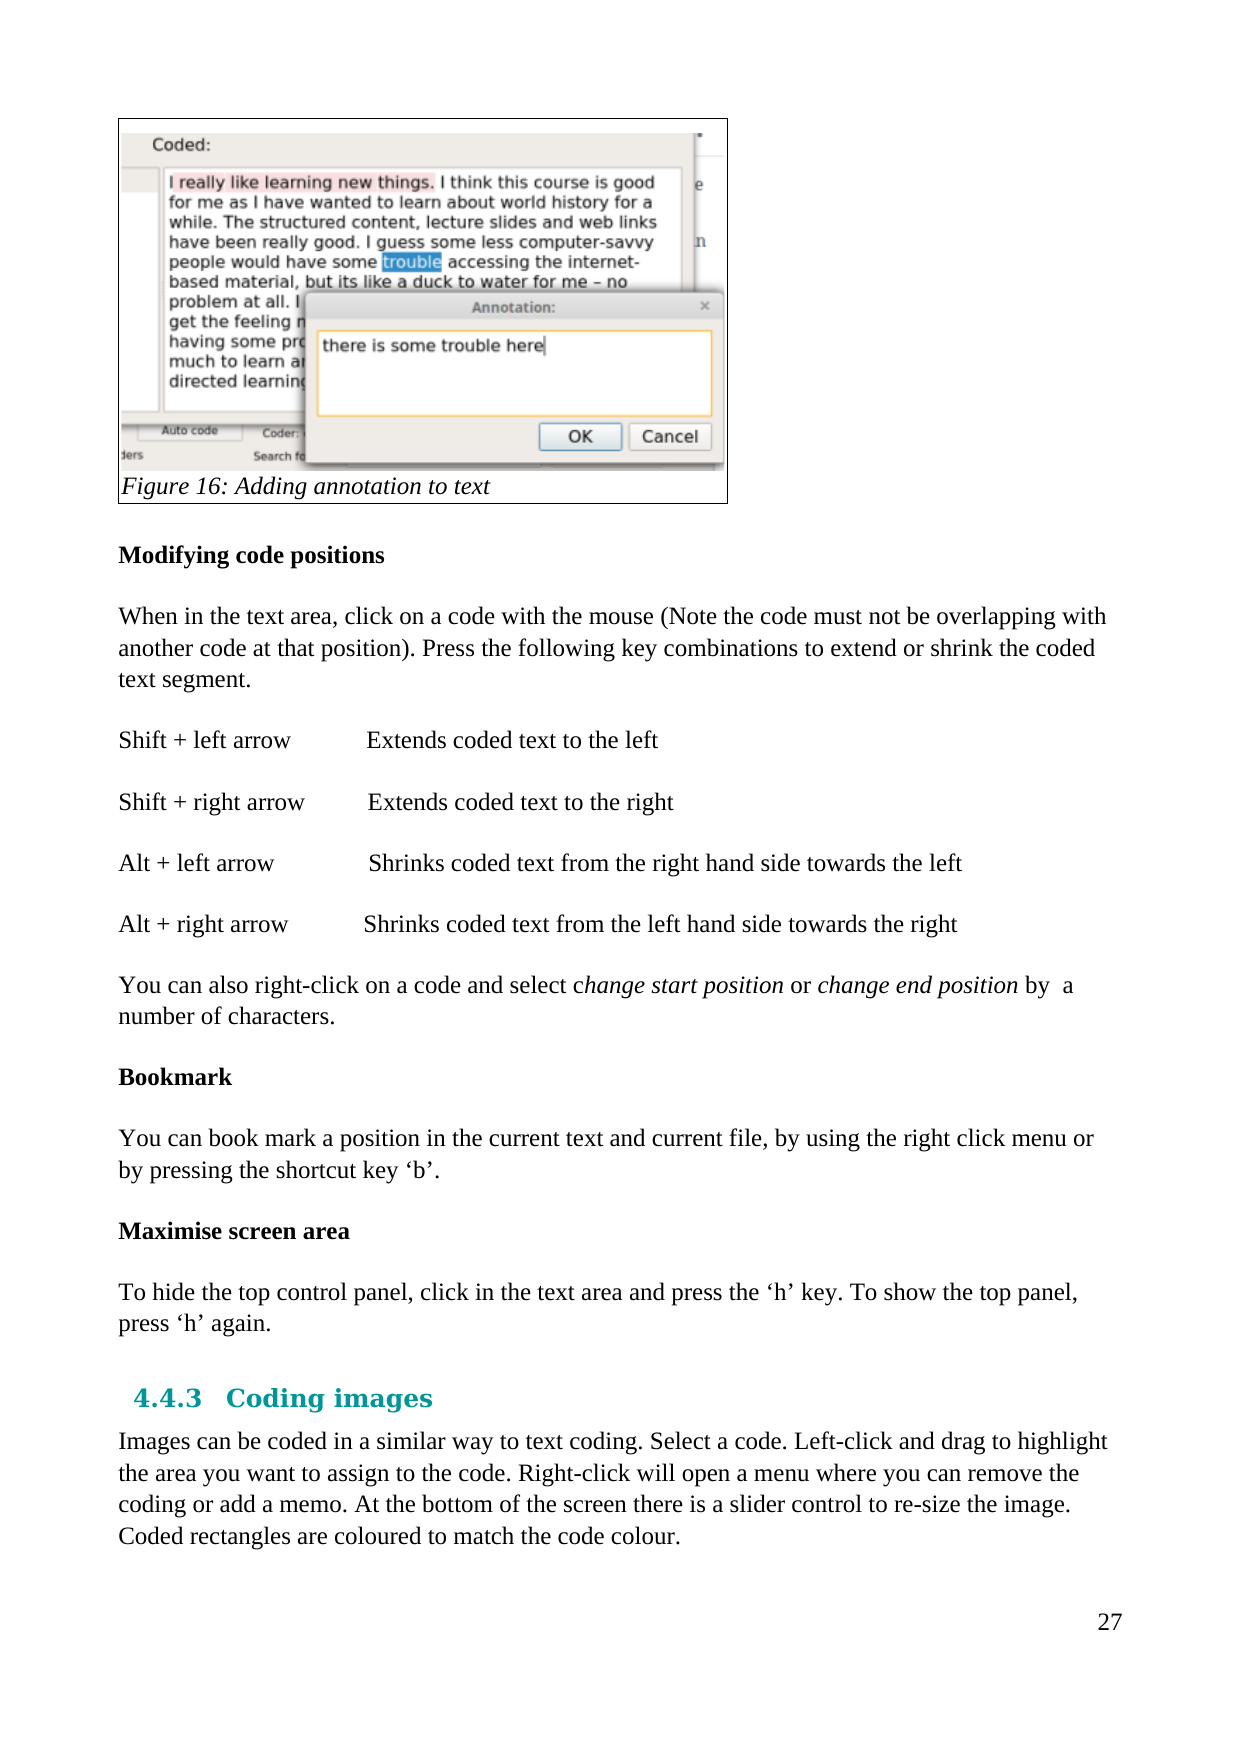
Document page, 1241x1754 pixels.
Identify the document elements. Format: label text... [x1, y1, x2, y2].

text Alt + right arrow Shrinks coded text from the left hand side towards the right [118, 909, 1122, 937]
text Figure 16: Adding annotation to text [121, 471, 724, 499]
text You can also right-click on a code and select change start position or change end position by a number of characters. [118, 970, 1122, 1030]
text To hide the top control panel, click in the text area and press the ‘h’ key. To show the top panel, press ‘h’ again. [118, 1277, 1122, 1337]
text Shift + right arrow Extends coded text to the right [118, 787, 1122, 815]
text Maximise screen area [118, 1216, 1122, 1245]
text Shift + left arrow Extends coded text to the left [118, 726, 1122, 754]
subtitle Coding images [124, 1384, 1122, 1413]
text Modifying code positions [118, 540, 1122, 569]
text Bookmark [118, 1062, 1122, 1091]
text Images can be coded in a similar way to text coding. Select a code. Left-click and drag to highlight the area you want to assign to the code. Right-click will open a menu where you can remove the coding or add a memo. At the bottom of the screen there is a slider control to re-size the image. Coded rectangles are coloured to match the code colour. [118, 1426, 1122, 1549]
picture [121, 133, 725, 471]
text Alt + left arrow Shrinks coded text from the right hand side towards the left [118, 848, 1122, 876]
text When in the text area, click on a code with the mouse (Note the code must not be overlapping with another code at that position). Press the following key combinations to extend or shrink the coded text segment. [118, 601, 1122, 693]
text You can book mark a position in the current text and current file, by using the right click menu or by pressing the shortcut key ‘b’. [118, 1123, 1122, 1184]
